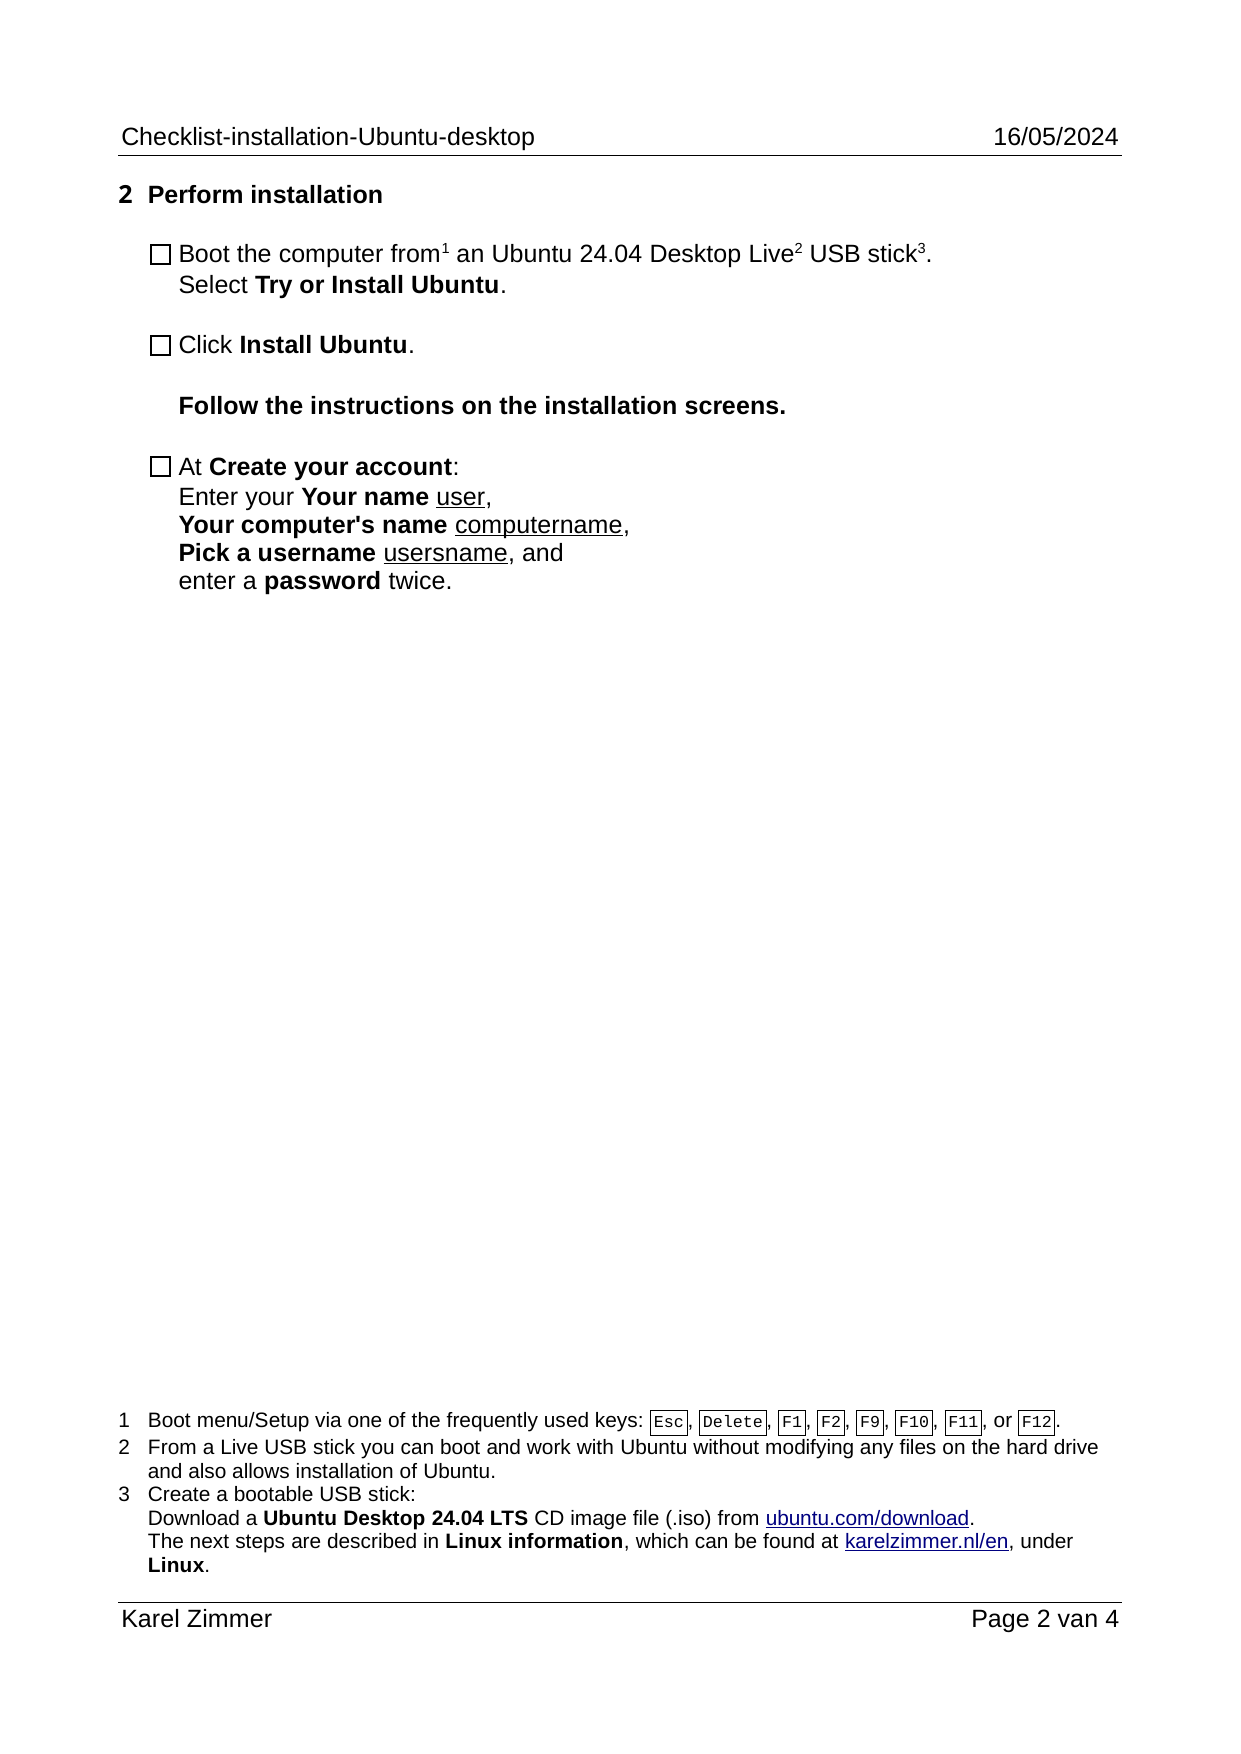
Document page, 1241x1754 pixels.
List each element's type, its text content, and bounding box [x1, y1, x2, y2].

table_cell [118, 300, 142, 330]
table_cell [118, 421, 142, 451]
table_cell [118, 360, 142, 391]
table_header [142, 239, 177, 269]
table_cell [118, 482, 142, 596]
table_cell [118, 269, 142, 300]
table_cell Select Try or Install Ubuntu. [177, 269, 1122, 300]
table_cell Follow the instructions on the installation screens. [177, 391, 1122, 421]
table_cell [118, 330, 142, 360]
table_cell [177, 360, 1122, 391]
table_cell [142, 482, 177, 596]
table_cell [142, 360, 177, 391]
table_cell [118, 391, 142, 421]
table_cell At Create your account: [177, 451, 1122, 482]
table_cell [142, 300, 177, 330]
table_cell [142, 269, 177, 300]
table_header Boot the computer from an Ubuntu 24.04 Desktop Live USB stick. [177, 239, 1122, 269]
table_cell [177, 300, 1122, 330]
table_cell Enter your Your name USER, Your computer's name computername, Pick a username USERsname, and enter a password twice. [177, 482, 1122, 596]
table_cell [142, 391, 177, 421]
list Perform installation [118, 177, 1122, 211]
table_cell [118, 451, 142, 482]
table_header [118, 239, 142, 269]
table_cell [142, 451, 177, 482]
table_cell [142, 330, 177, 360]
table_cell [142, 421, 177, 451]
table_cell Click Install Ubuntu. [177, 330, 1122, 360]
table_cell [177, 421, 1122, 451]
